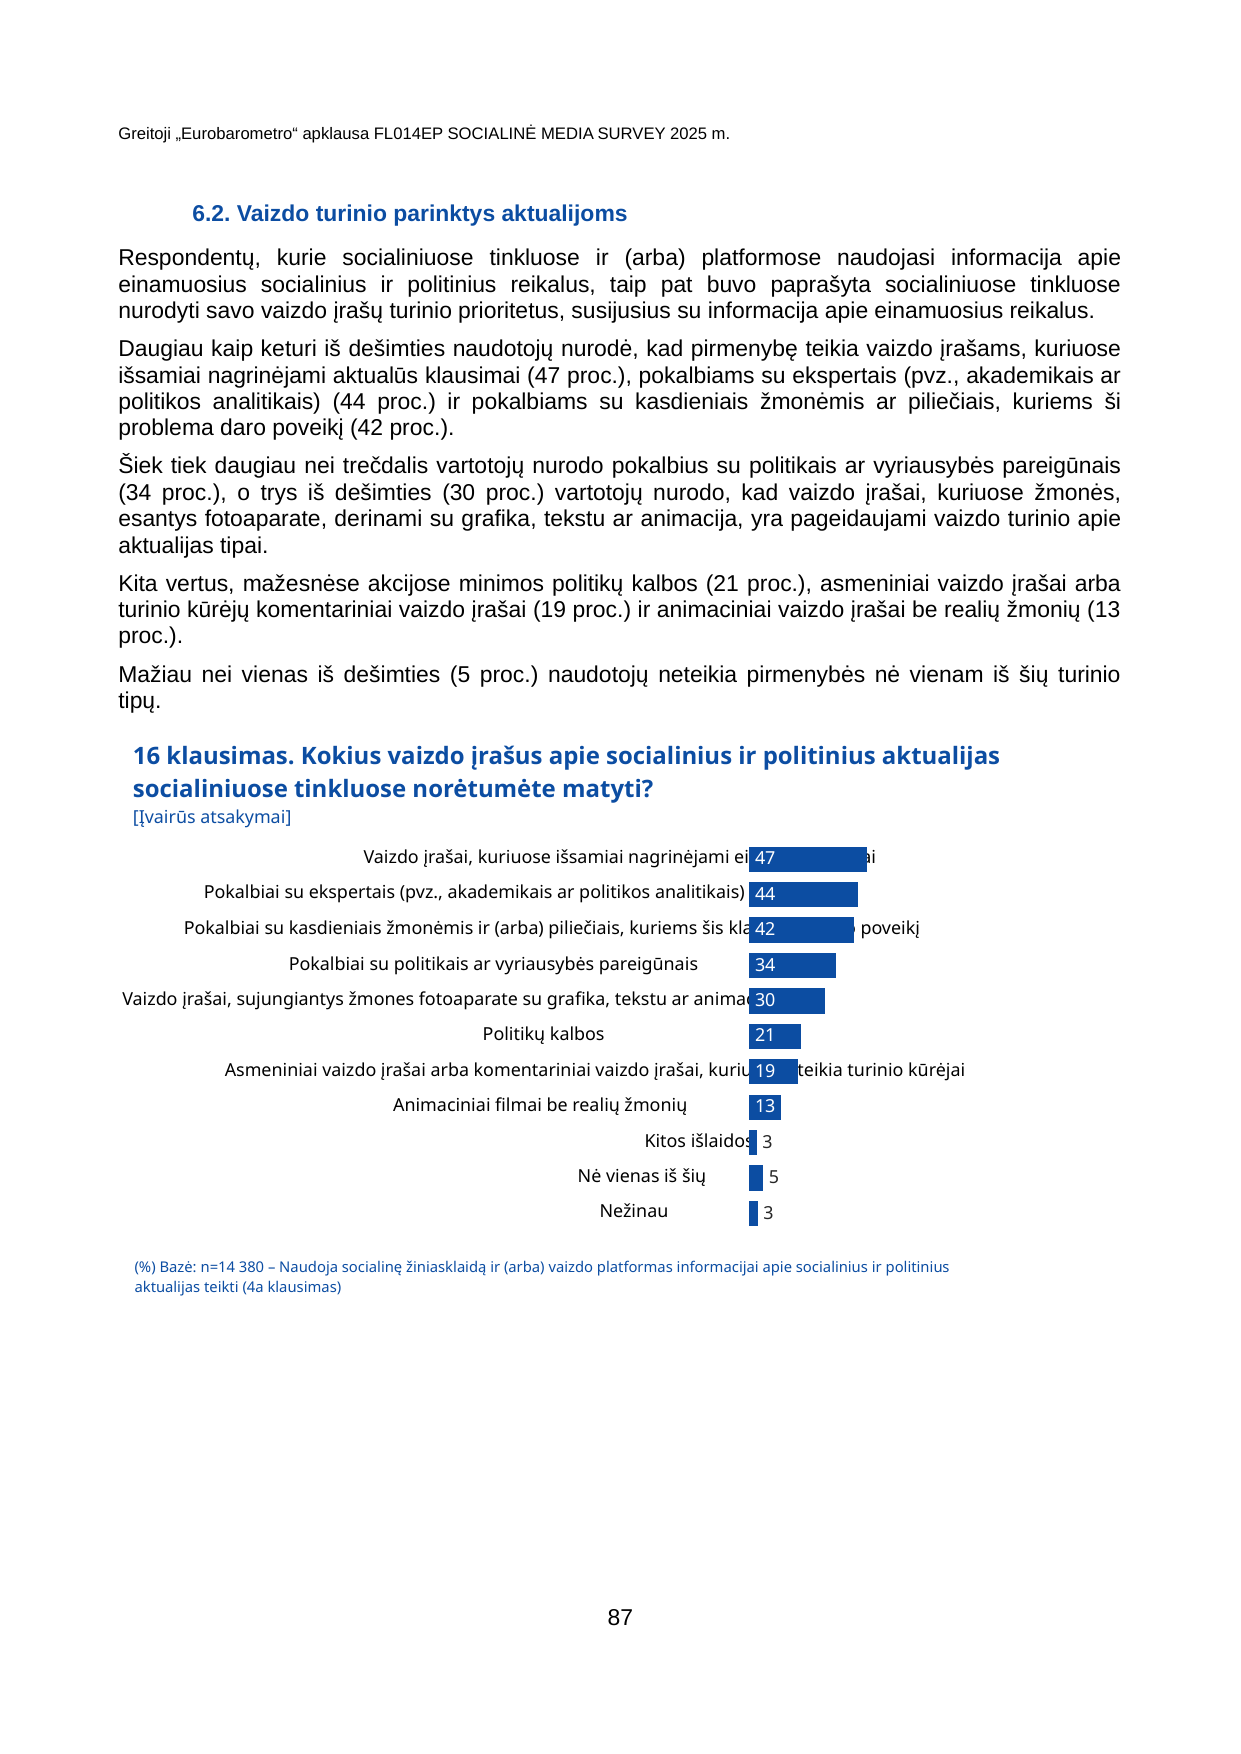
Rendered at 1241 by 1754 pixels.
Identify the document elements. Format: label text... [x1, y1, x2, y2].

text Kita vertus, mažesnėse akcijose minimos politikų kalbos (21 proc.), asmeniniai vaizdo įrašai arba turinio kūrėjų komentariniai vaizdo įrašai (19 proc.) ir animaciniai vaizdo įrašai be realių žmonių (13 proc.). [118, 570, 1122, 649]
subtitle 6.2. Vaizdo turinio parinktys aktualijoms [118, 199, 1122, 226]
text Daugiau kaip keturi iš dešimties naudotojų nurodė, kad pirmenybę teikia vaizdo įrašams, kuriuose išsamiai nagrinėjami aktualūs klausimai (47 proc.), pokalbiams su ekspertais (pvz., akademikais ar politikos analitikais) (44 proc.) ir pokalbiams su kasdieniais žmonėmis ar piliečiais, kuriems ši problema daro poveikį (42 proc.). [118, 335, 1122, 441]
text Šiek tiek daugiau nei trečdalis vartotojų nurodo pokalbius su politikais ar vyriausybės pareigūnais (34 proc.), o trys iš dešimties (30 proc.) vartotojų nurodo, kad vaizdo įrašai, kuriuose žmonės, esantys fotoaparate, derinami su grafika, tekstu ar animacija, yra pageidaujami vaizdo turinio apie aktualijas tipai. [118, 452, 1122, 558]
text Respondentų, kurie socialiniuose tinkluose ir (arba) platformose naudojasi informacija apie einamuosius socialinius ir politinius reikalus, taip pat buvo paprašyta socialiniuose tinkluose nurodyti savo vaizdo įrašų turinio prioritetus, susijusius su informacija apie einamuosius reikalus. [118, 244, 1122, 323]
text Mažiau nei vienas iš dešimties (5 proc.) naudotojų neteikia pirmenybės nė vienam iš šių turinio tipų. [118, 661, 1122, 713]
